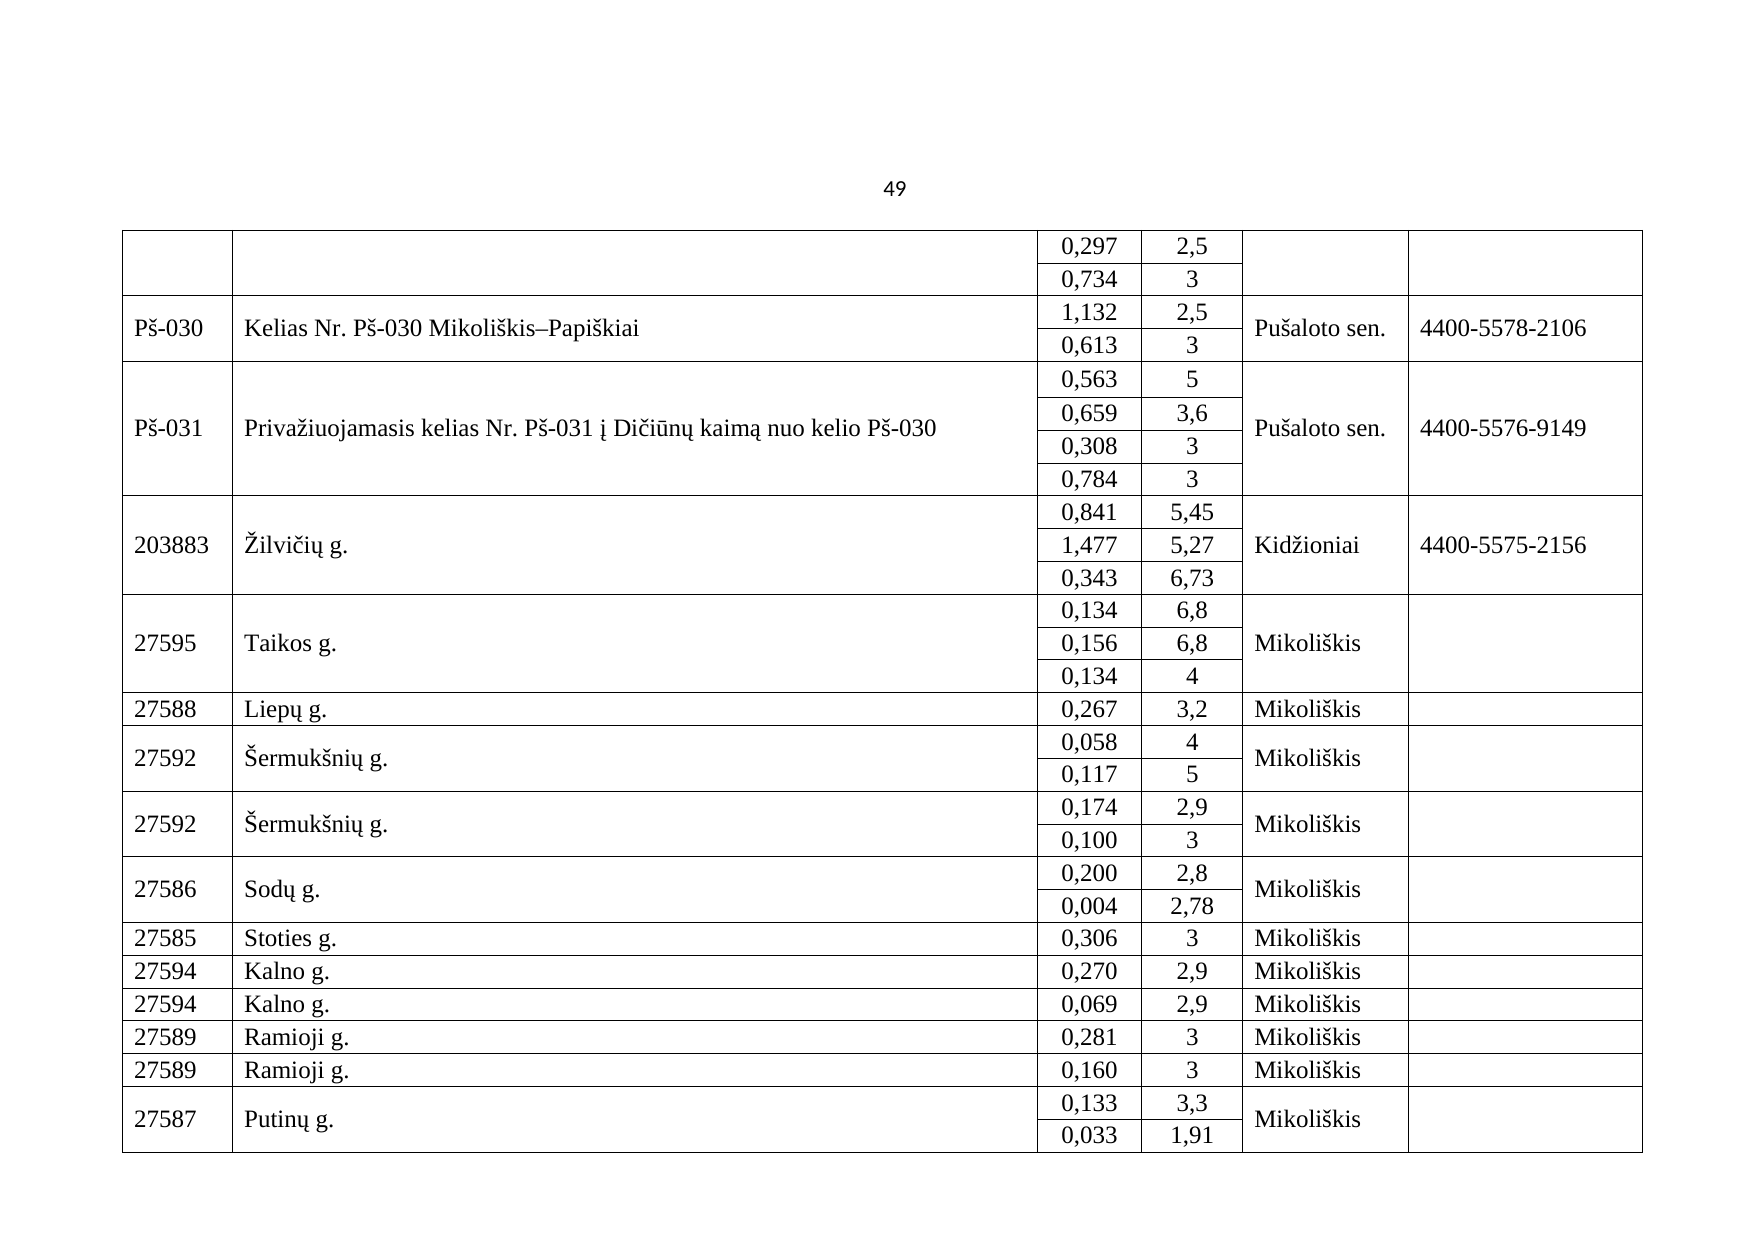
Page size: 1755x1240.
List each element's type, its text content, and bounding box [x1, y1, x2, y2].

table_cell 2,78 [1142, 890, 1242, 922]
table_cell Kelias Nr. Pš-030 Mikoliškis–Papiškiai [233, 296, 1037, 361]
table_cell Mikoliškis [1243, 1021, 1408, 1053]
table_cell Putinų g. [233, 1087, 1037, 1152]
table_cell [233, 231, 1037, 295]
table_cell 2,9 [1142, 956, 1242, 987]
table_cell Mikoliškis [1243, 693, 1408, 725]
table_cell [1409, 792, 1642, 856]
table_cell 0,343 [1038, 562, 1141, 594]
table_cell 5,45 [1142, 496, 1242, 528]
table_cell 1,91 [1142, 1120, 1242, 1152]
table_cell 0,033 [1038, 1120, 1141, 1152]
table_cell 0,784 [1038, 464, 1141, 495]
table_cell Mikoliškis [1243, 857, 1408, 922]
table_cell 27587 [123, 1087, 232, 1152]
table_cell [123, 231, 232, 295]
table_cell 3 [1142, 825, 1242, 856]
table_cell 3 [1142, 431, 1242, 462]
table_cell 27594 [123, 989, 232, 1020]
table_cell 3,3 [1142, 1087, 1242, 1119]
table_cell 4400-5576-9149 [1409, 362, 1642, 495]
table_cell 0,117 [1038, 759, 1141, 791]
table_cell 0,133 [1038, 1087, 1141, 1119]
table_cell Kalno g. [233, 989, 1037, 1020]
table_cell Kidžioniai [1243, 496, 1408, 594]
table_cell Šermukšnių g. [233, 726, 1037, 791]
table_cell 4400-5578-2106 [1409, 296, 1642, 361]
table_cell 3 [1142, 1021, 1242, 1053]
table_cell [1243, 231, 1408, 295]
table_cell [1409, 1021, 1642, 1053]
table_cell 2,5 [1142, 296, 1242, 328]
table_cell 0,200 [1038, 857, 1141, 889]
table_cell Taikos g. [233, 595, 1037, 692]
table_cell Pš-031 [123, 362, 232, 495]
table_cell Privažiuojamasis kelias Nr. Pš-031 į Dičiūnų kaimą nuo kelio Pš-030 [233, 362, 1037, 495]
table_cell 0,841 [1038, 496, 1141, 528]
table_cell 27594 [123, 956, 232, 987]
table_cell 0,563 [1038, 362, 1141, 397]
table_cell 27588 [123, 693, 232, 725]
table_cell 0,156 [1038, 628, 1141, 659]
table_cell 0,004 [1038, 890, 1141, 922]
table_cell [1409, 1054, 1642, 1086]
table_cell 27589 [123, 1054, 232, 1086]
table_cell Mikoliškis [1243, 923, 1408, 955]
table_cell 5 [1142, 362, 1242, 397]
table_cell 0,308 [1038, 431, 1141, 462]
table_cell Mikoliškis [1243, 595, 1408, 692]
table_cell Sodų g. [233, 857, 1037, 922]
table_cell 203883 [123, 496, 232, 594]
table_cell 3,2 [1142, 693, 1242, 725]
table_cell Mikoliškis [1243, 989, 1408, 1020]
table_cell 4400-5575-2156 [1409, 496, 1642, 594]
table_cell 2,9 [1142, 989, 1242, 1020]
table_cell 3 [1142, 464, 1242, 495]
table_cell 27586 [123, 857, 232, 922]
table_cell [1409, 726, 1642, 791]
table_cell [1409, 693, 1642, 725]
table_cell 27595 [123, 595, 232, 692]
table_cell 1,132 [1038, 296, 1141, 328]
table_cell Ramioji g. [233, 1054, 1037, 1086]
table_cell 6,8 [1142, 595, 1242, 627]
table_cell Kalno g. [233, 956, 1037, 987]
table_cell 3 [1142, 1054, 1242, 1086]
table_cell 0,134 [1038, 660, 1141, 692]
table_cell 0,174 [1038, 792, 1141, 823]
table_cell Mikoliškis [1243, 956, 1408, 987]
table_cell 0,734 [1038, 264, 1141, 295]
table_cell Mikoliškis [1243, 726, 1408, 791]
table_cell 2,9 [1142, 792, 1242, 823]
table_cell 1,477 [1038, 529, 1141, 561]
table_cell [1409, 989, 1642, 1020]
table_cell Pušaloto sen. [1243, 296, 1408, 361]
table_cell 0,270 [1038, 956, 1141, 987]
table_cell Stoties g. [233, 923, 1037, 955]
table_cell 0,160 [1038, 1054, 1141, 1086]
table_cell Pš-030 [123, 296, 232, 361]
table_cell 0,659 [1038, 398, 1141, 430]
table_cell Mikoliškis [1243, 792, 1408, 856]
table_cell [1409, 1087, 1642, 1152]
table_cell [1409, 956, 1642, 987]
table_cell 3 [1142, 329, 1242, 361]
table_cell Pušaloto sen. [1243, 362, 1408, 495]
table_cell 27589 [123, 1021, 232, 1053]
table_cell 2,8 [1142, 857, 1242, 889]
table_cell [1409, 231, 1642, 295]
table_cell Mikoliškis [1243, 1087, 1408, 1152]
table_cell 27585 [123, 923, 232, 955]
table_cell 0,306 [1038, 923, 1141, 955]
table_cell 0,297 [1038, 231, 1141, 262]
table_cell [1409, 923, 1642, 955]
table_cell 5 [1142, 759, 1242, 791]
table_cell [1409, 595, 1642, 692]
table_cell 2,5 [1142, 231, 1242, 262]
table_cell 0,281 [1038, 1021, 1141, 1053]
table_cell 0,267 [1038, 693, 1141, 725]
table_cell 0,100 [1038, 825, 1141, 856]
table_cell 0,613 [1038, 329, 1141, 361]
table_cell 0,134 [1038, 595, 1141, 627]
table_cell 4 [1142, 660, 1242, 692]
table_cell 0,058 [1038, 726, 1141, 758]
table_cell Šermukšnių g. [233, 792, 1037, 856]
table_cell 6,8 [1142, 628, 1242, 659]
table_cell Ramioji g. [233, 1021, 1037, 1053]
table_cell 4 [1142, 726, 1242, 758]
table_cell 0,069 [1038, 989, 1141, 1020]
table_cell 3 [1142, 923, 1242, 955]
table_cell 27592 [123, 792, 232, 856]
table_cell Mikoliškis [1243, 1054, 1408, 1086]
table_cell 6,73 [1142, 562, 1242, 594]
table_cell 3,6 [1142, 398, 1242, 430]
table_cell 27592 [123, 726, 232, 791]
table_cell [1409, 857, 1642, 922]
table_cell Žilvičių g. [233, 496, 1037, 594]
table_cell 5,27 [1142, 529, 1242, 561]
table_cell 3 [1142, 264, 1242, 295]
table_cell Liepų g. [233, 693, 1037, 725]
